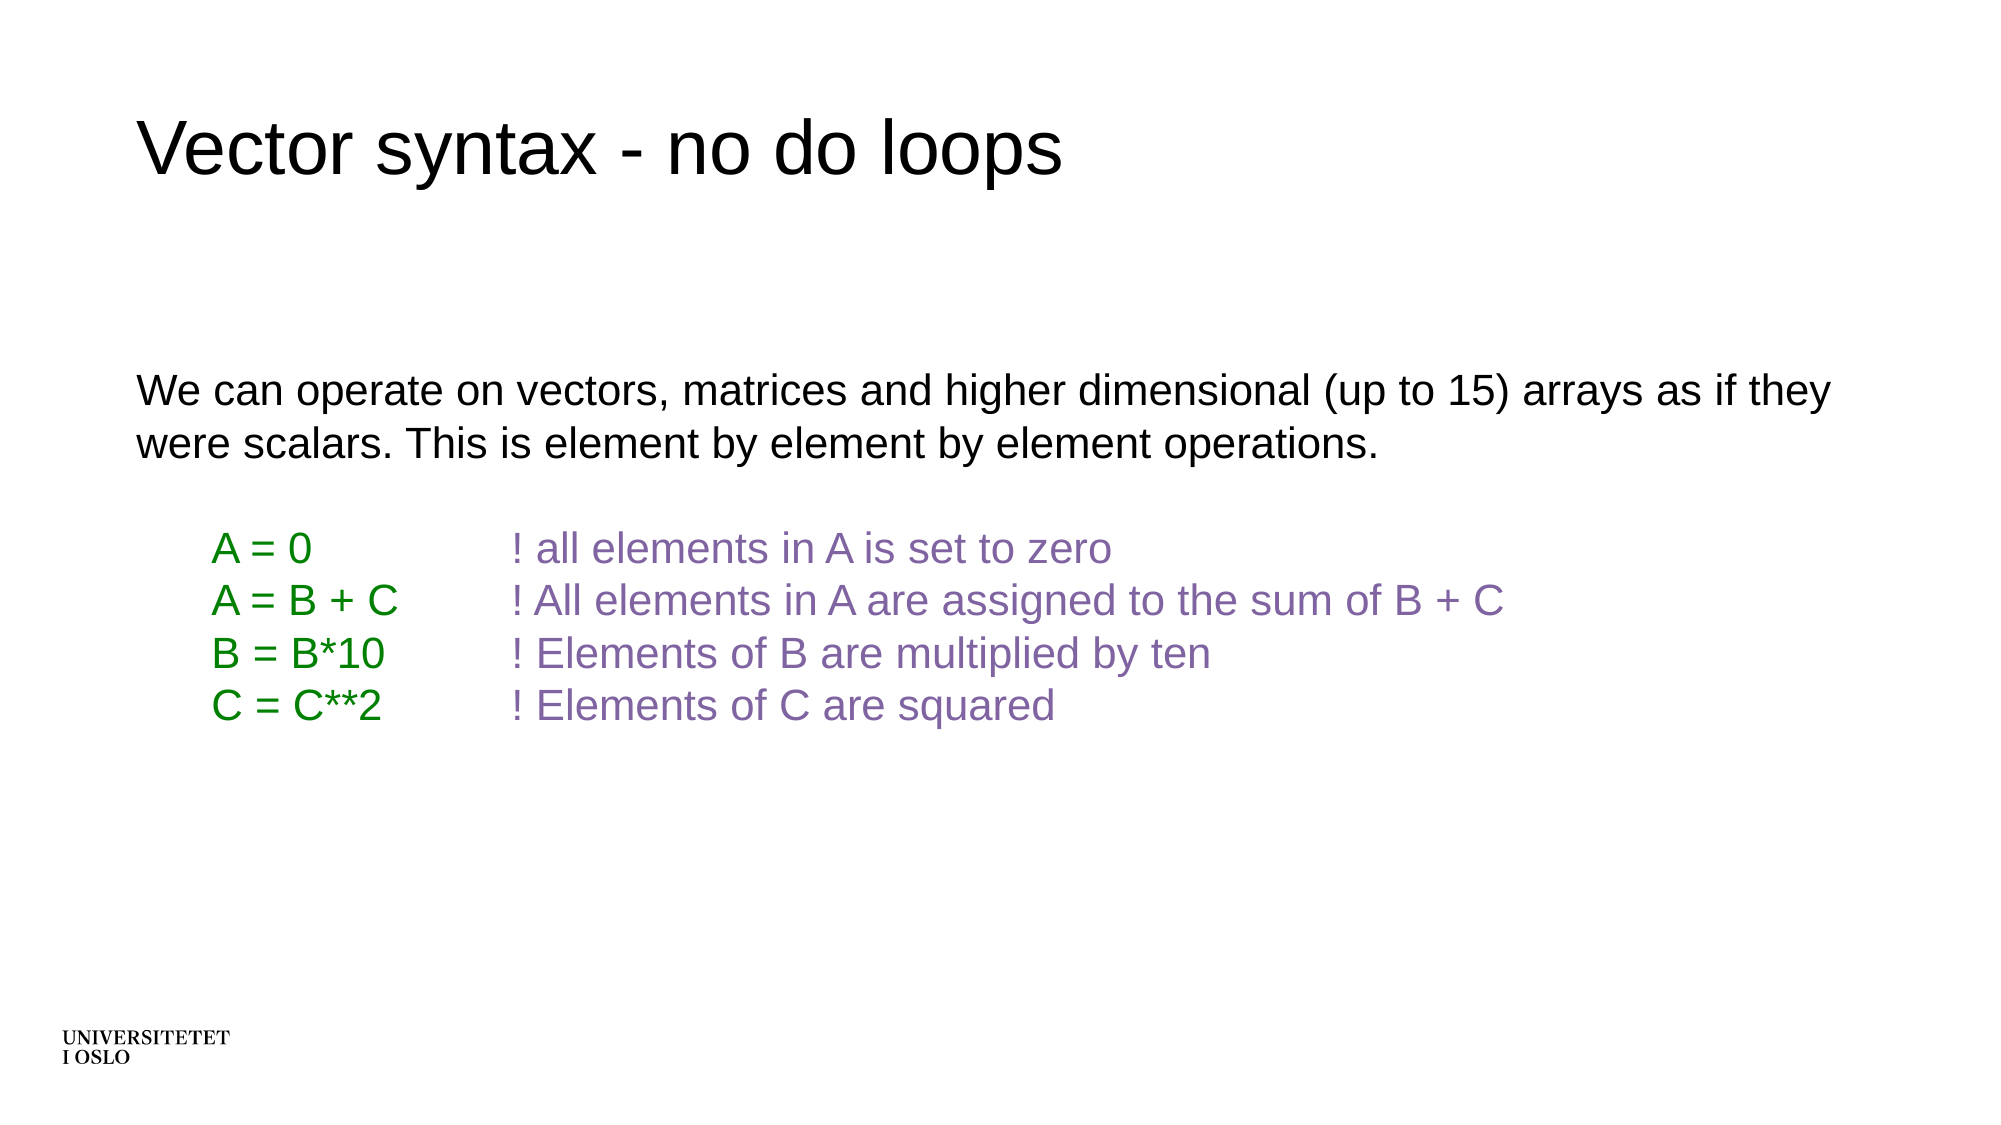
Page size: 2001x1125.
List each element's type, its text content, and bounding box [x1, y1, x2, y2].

picture [62, 1030, 230, 1064]
list We can operate on vectors, matrices and higher dimensional (up to 15) arrays as if they were scalars. This is element by element by element operations. A = 0 ! all elements in A is set to zero A = B + C ! All elements in A are assigned to the sum of B + C B = B*10 ! Elements of B are multiplied by ten C = C**2 ! Elements of C are squared [136, 362, 1862, 1040]
title Vector syntax - no do loops [136, 97, 1862, 257]
